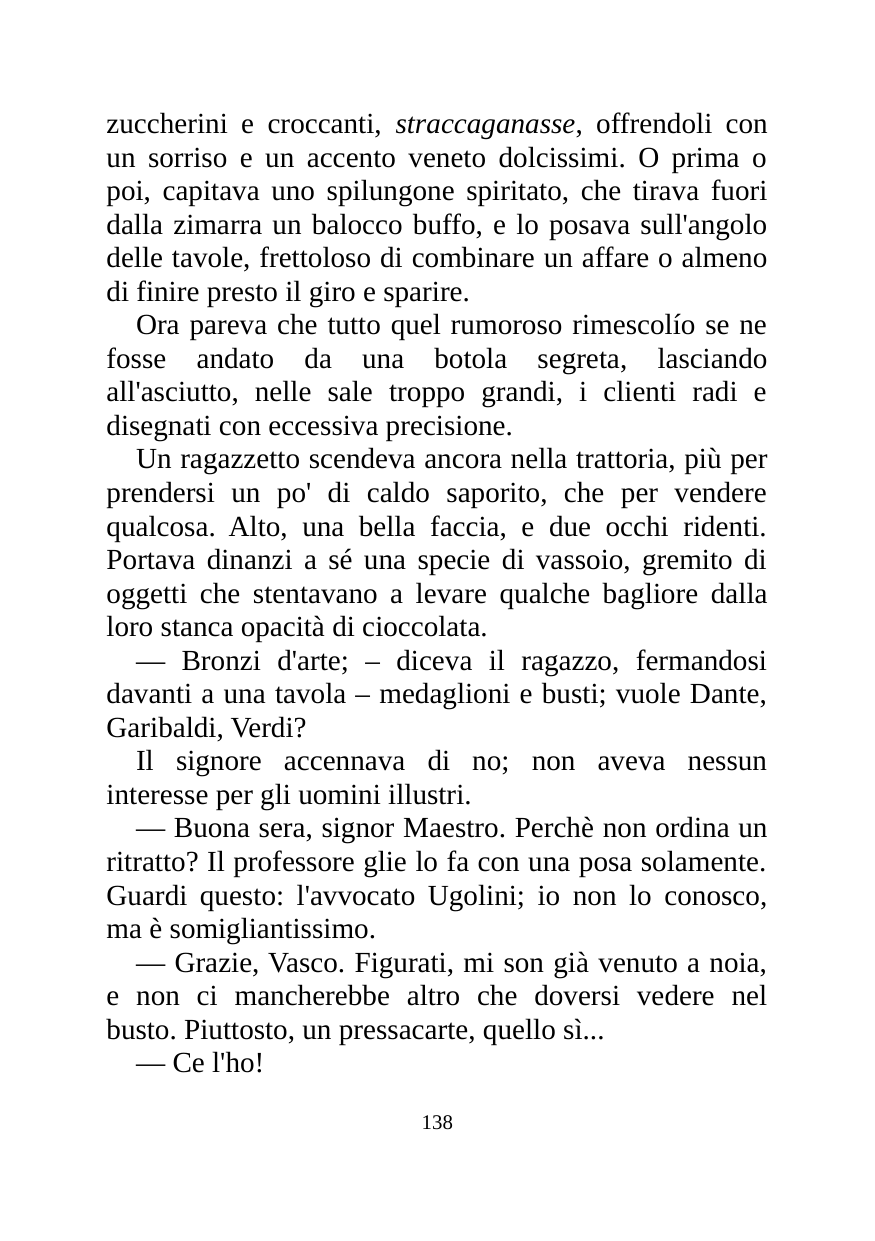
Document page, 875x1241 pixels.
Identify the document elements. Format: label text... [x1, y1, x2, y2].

text Il signore accennava di no; non aveva nessun interesse per gli uomini illustri. [106, 743, 768, 811]
text zuccherini e croccanti, straccaganasse, offrendoli con un sorriso e un accento veneto dolcissimi. O prima o poi, capitava uno spilungone spiritato, che tirava fuori dalla zimarra un balocco buffo, e lo posava sull'angolo delle tavole, frettoloso di combinare un affare o almeno di finire presto il giro e sparire. [106, 106, 768, 307]
text — Ce l'ho! [106, 1045, 768, 1079]
text Ora pareva che tutto quel rumoroso rimescolío se ne fosse andato da una botola segreta, lasciando all'asciutto, nelle sale troppo grandi, i clienti radi e disegnati con eccessiva precisione. [106, 307, 768, 442]
text — Grazie, Vasco. Figurati, mi son già venuto a noia, e non ci mancherebbe altro che doversi vedere nel busto. Piuttosto, un pressacarte, quello sì... [106, 945, 768, 1045]
text — Bronzi d'arte; – diceva il ragazzo, fermandosi davanti a una tavola – medaglioni e busti; vuole Dante, Garibaldi, Verdi? [106, 643, 768, 743]
text — Buona sera, signor Maestro. Perchè non ordina un ritratto? Il professore glie lo fa con una posa solamente. Guardi questo: l'avvocato Ugolini; io non lo conosco, ma è somigliantissimo. [106, 811, 768, 945]
text Un ragazzetto scendeva ancora nella trattoria, più per prendersi un po' di caldo saporito, che per vendere qualcosa. Alto, una bella faccia, e due occhi ridenti. Portava dinanzi a sé una specie di vassoio, gremito di oggetti che stentavano a levare qualche bagliore dalla loro stanca opacità di cioccolata. [106, 442, 768, 643]
